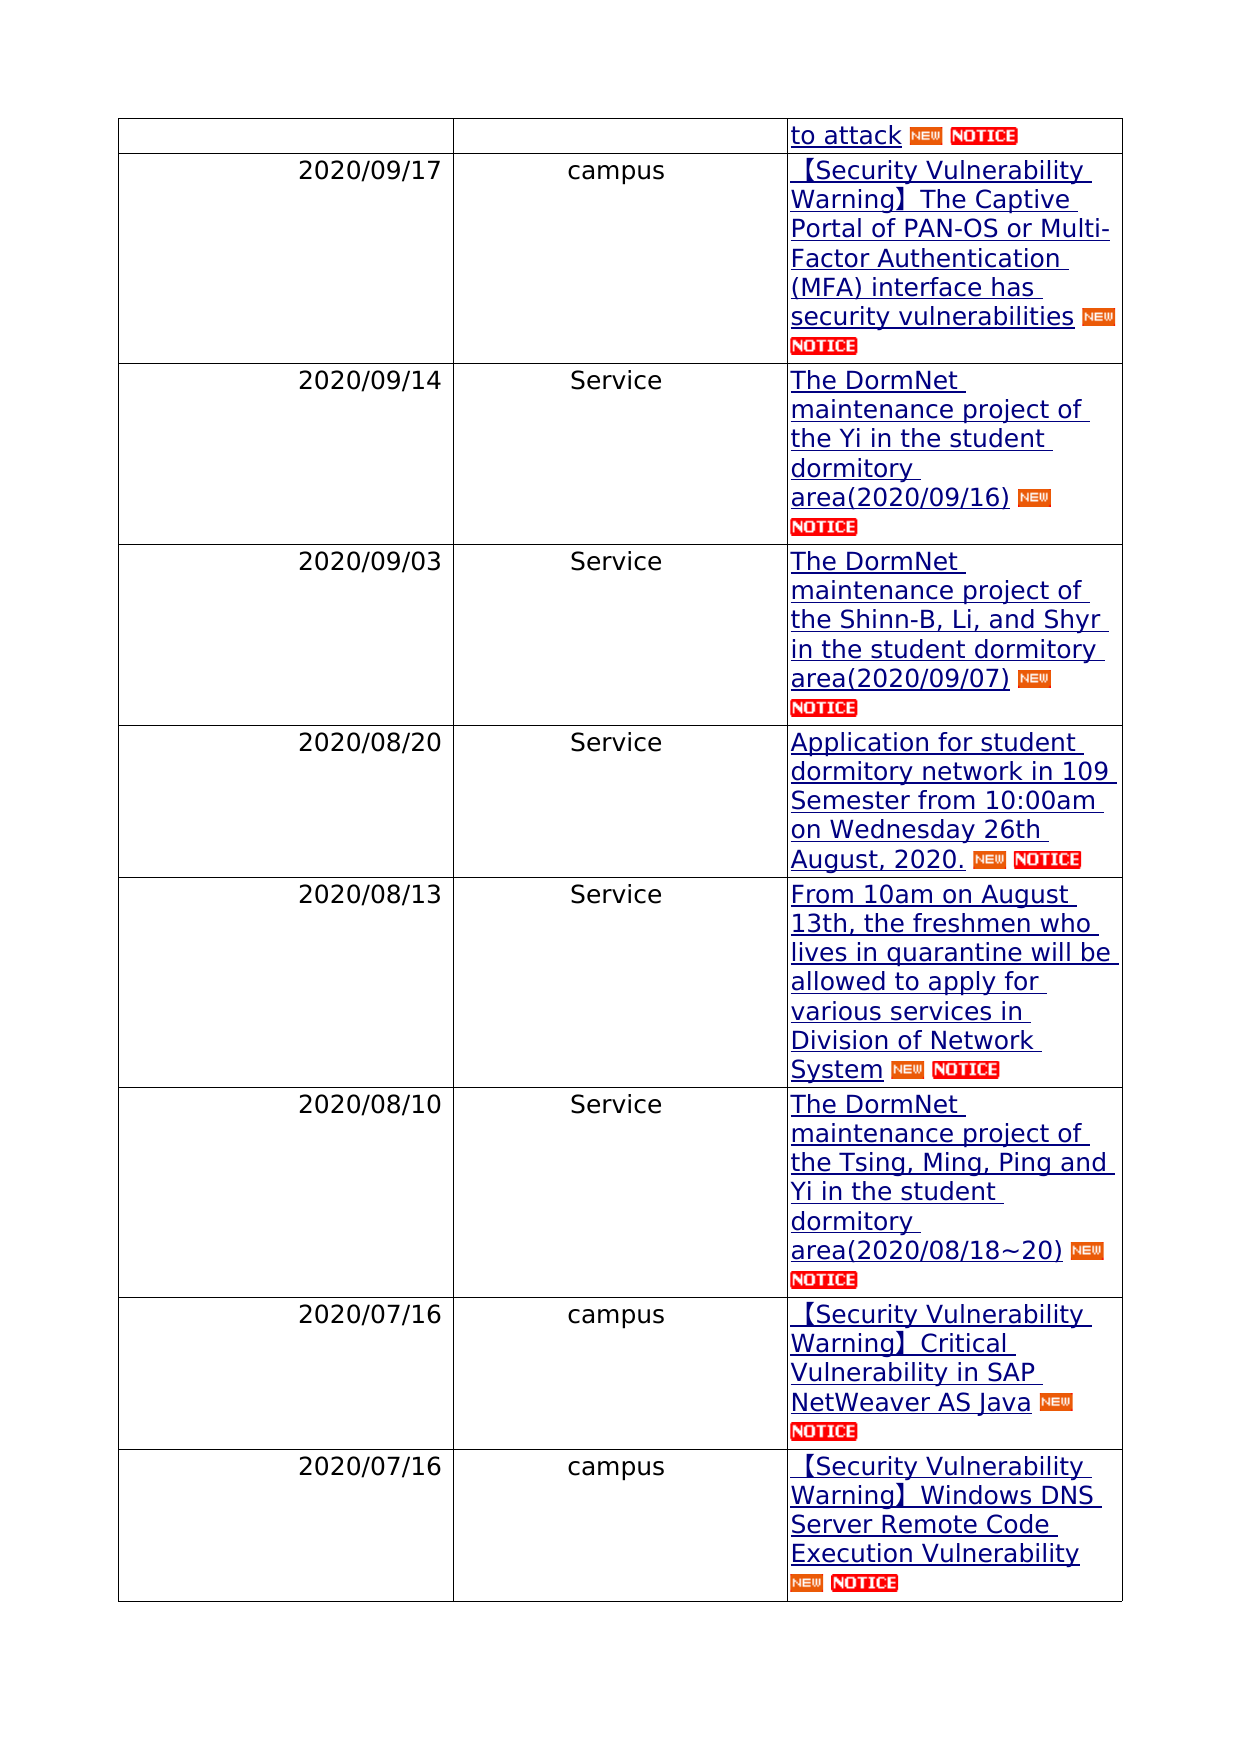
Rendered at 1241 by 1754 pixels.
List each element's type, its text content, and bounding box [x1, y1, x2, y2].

table_cell 2020/08/13 [119, 878, 453, 1087]
table_cell 2020/07/16 [119, 1298, 453, 1449]
table_cell [454, 119, 787, 153]
picture [932, 1061, 1000, 1079]
picture [790, 1422, 858, 1441]
table_cell campus [454, 1298, 787, 1449]
picture [1082, 308, 1116, 326]
table_cell [119, 119, 453, 153]
picture [973, 851, 1007, 869]
table_cell The DormNet maintenance project of the Tsing, Ming, Ping and Yi in the student dormitory area(2020/08/18~20) [788, 1088, 1122, 1297]
picture [1018, 489, 1051, 507]
picture [831, 1574, 899, 1592]
table_cell to attack [788, 119, 1122, 153]
picture [790, 518, 858, 536]
table_cell Service [454, 726, 787, 877]
table_cell 2020/09/17 [119, 154, 453, 363]
table_cell 2020/09/03 [119, 545, 453, 725]
table_cell 【Security Vulnerability Warning】Windows DNS Server Remote Code Execution Vulnerability [788, 1450, 1122, 1601]
picture [909, 127, 943, 145]
picture [790, 699, 858, 717]
picture [790, 1271, 858, 1289]
table_cell Service [454, 878, 787, 1087]
table_cell Service [454, 545, 787, 725]
table_cell 2020/08/20 [119, 726, 453, 877]
picture [1018, 670, 1051, 688]
table_cell 2020/07/16 [119, 1450, 453, 1601]
table_cell Service [454, 364, 787, 544]
table_cell 【Security Vulnerability Warning】The Captive Portal of PAN-OS or Multi-Factor Authentication (MFA) interface has security vulnerabilities [788, 154, 1122, 363]
table_cell campus [454, 1450, 787, 1601]
picture [950, 127, 1018, 145]
picture [1070, 1242, 1104, 1260]
table_cell campus [454, 154, 787, 363]
picture [1039, 1393, 1073, 1411]
table_cell 2020/09/14 [119, 364, 453, 544]
table_cell Application for student dormitory network in 109 Semester from 10:00am on Wednesday 26th August, 2020. [788, 726, 1122, 877]
picture [891, 1061, 925, 1079]
table_cell The DormNet maintenance project of the Yi in the student dormitory area(2020/09/16) [788, 364, 1122, 544]
table_cell From 10am on August 13th, the freshmen who lives in quarantine will be allowed to apply for various services in Division of Network System [788, 878, 1122, 1087]
table_cell 2020/08/10 [119, 1088, 453, 1297]
picture [790, 1574, 824, 1592]
picture [1013, 851, 1082, 869]
picture [790, 337, 858, 355]
table_cell The DormNet maintenance project of the Shinn-B, Li, and Shyr in the student dormitory area(2020/09/07) [788, 545, 1122, 725]
table_cell 【Security Vulnerability Warning】Critical Vulnerability in SAP NetWeaver AS Java [788, 1298, 1122, 1449]
table_cell Service [454, 1088, 787, 1297]
